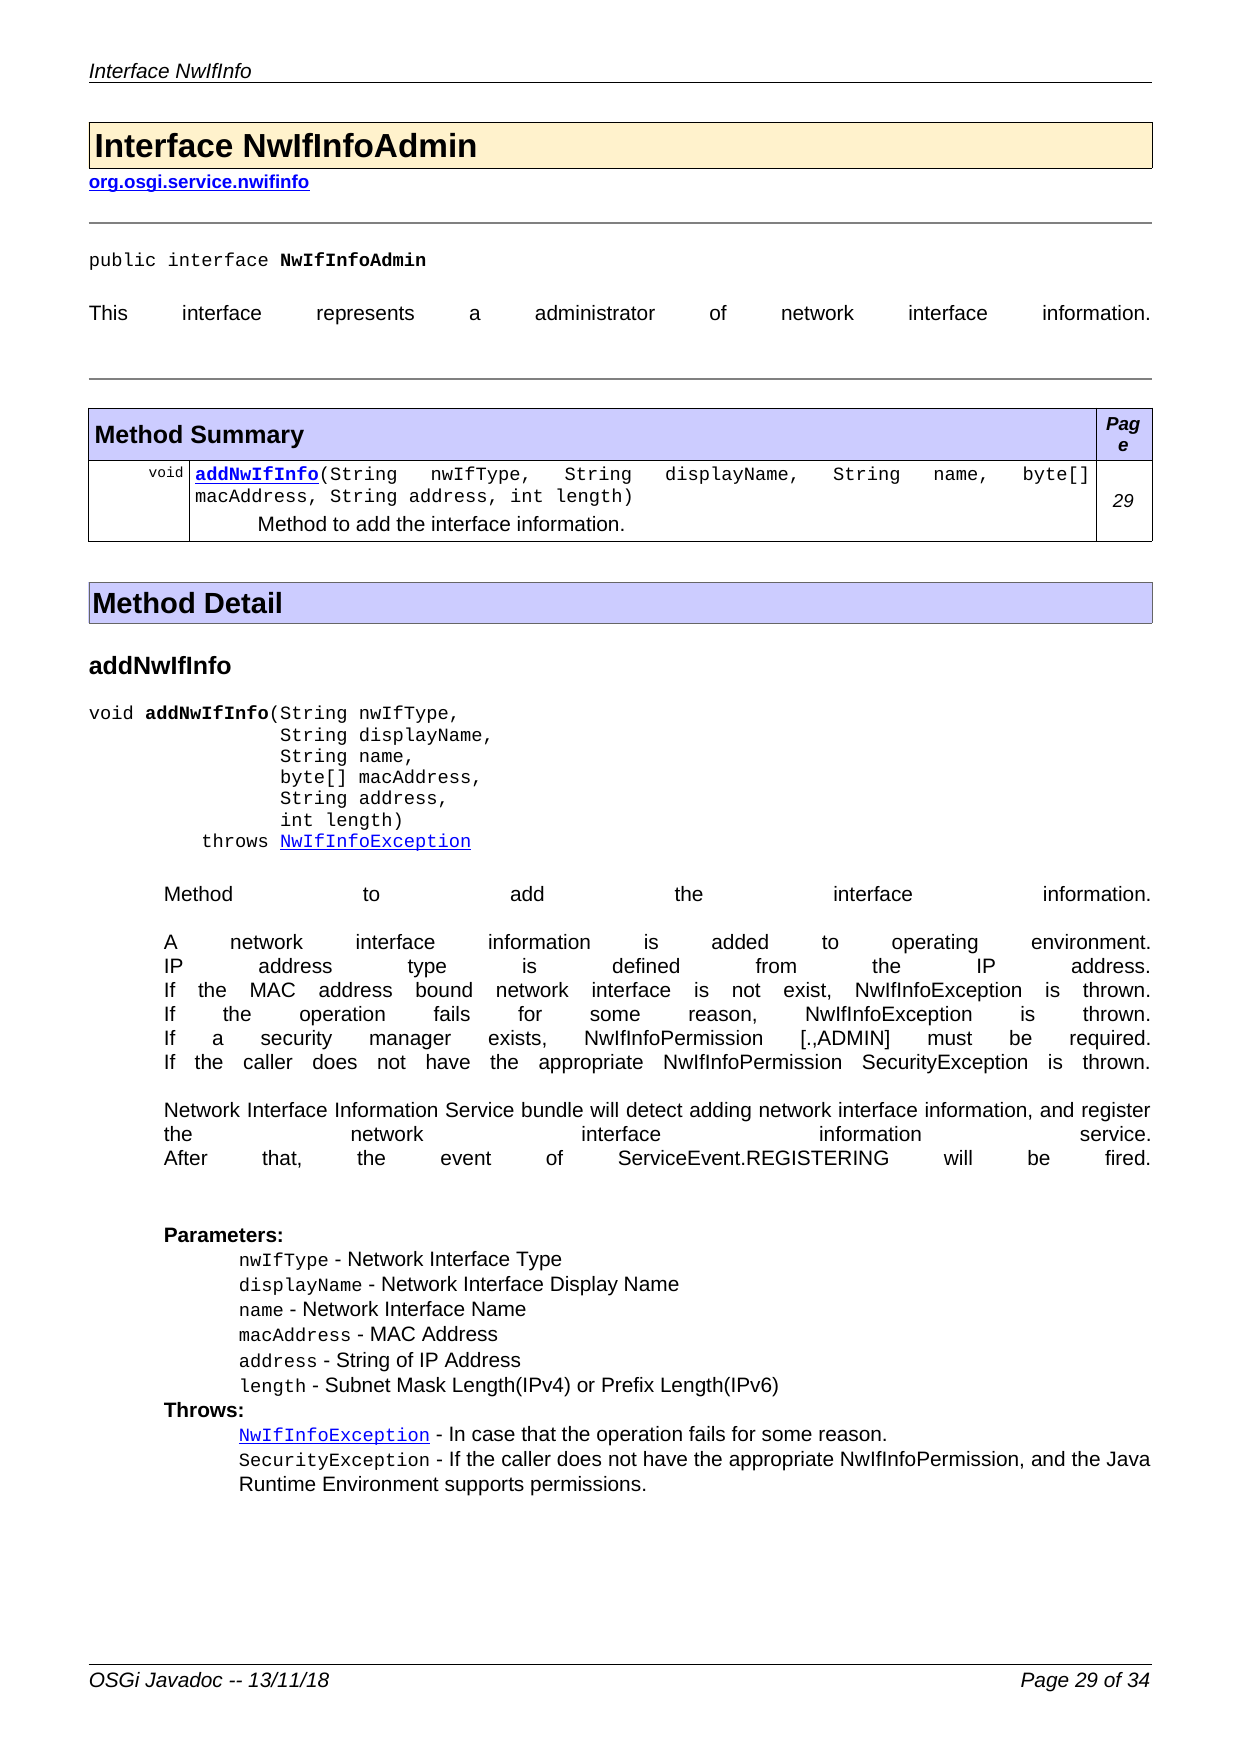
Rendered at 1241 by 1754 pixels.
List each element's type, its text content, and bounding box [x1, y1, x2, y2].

text Throws: [163, 1398, 1152, 1422]
text length - Subnet Mask Length(IPv4) or Prefix Length(IPv6) [238, 1373, 1152, 1398]
table_header Method Summary [89, 409, 1096, 460]
text name - Network Interface Name [238, 1297, 1152, 1322]
text org.osgi.service.nwifinfo [88, 171, 1152, 193]
subtitle Interface NwIfInfoAdmin [90, 123, 1152, 168]
text nwIfType - Network Interface Type [238, 1247, 1152, 1272]
text macAddress - MAC Address [238, 1322, 1152, 1347]
text address - String of IP Address [238, 1347, 1152, 1373]
table_cell addNwIfInfo(String nwIfType, String displayName, String name, byte[] macAddress, String address, int length) Method to add the interface information. [190, 461, 1096, 541]
text public interface NwIfInfoAdmin [88, 250, 1152, 272]
table_cell void [89, 461, 189, 541]
text displayName - Network Interface Display Name [238, 1272, 1152, 1297]
subtitle addNwIfInfo [88, 651, 1152, 680]
table_cell 29 [1097, 461, 1152, 541]
text Parameters: [163, 1223, 1152, 1247]
subtitle Method Detail [90, 583, 1152, 623]
text Method to add the interface information. A network interface information is added to operating environment. IP address type is defined from the IP address. If the MAC address bound network interface is not exist, NwIfInfoException is thrown. If the operation fails for some reason, NwIfInfoException is thrown. If a security manager exists, NwIfInfoPermission [.,ADMIN] must be required. If the caller does not have the appropriate NwIfInfoPermission SecurityException is thrown. Network Interface Information Service bundle will detect adding network interface information, and register the network interface information service. After that, the event of ServiceEvent.REGISTERING will be fired. [163, 882, 1152, 1193]
text This interface represents a administrator of network interface information. [88, 301, 1152, 349]
text NwIfInfoException - In case that the operation fails for some reason. [238, 1422, 1152, 1447]
text SecurityException - If the caller does not have the appropriate NwIfInfoPermission, and the Java Runtime Environment supports permissions. [238, 1447, 1152, 1496]
text void addNwIfInfo(String nwIfType, String displayName, String name, byte[] macAddress, String address, int length) throws NwIfInfoException [88, 704, 1152, 853]
table_header Page [1097, 409, 1152, 460]
